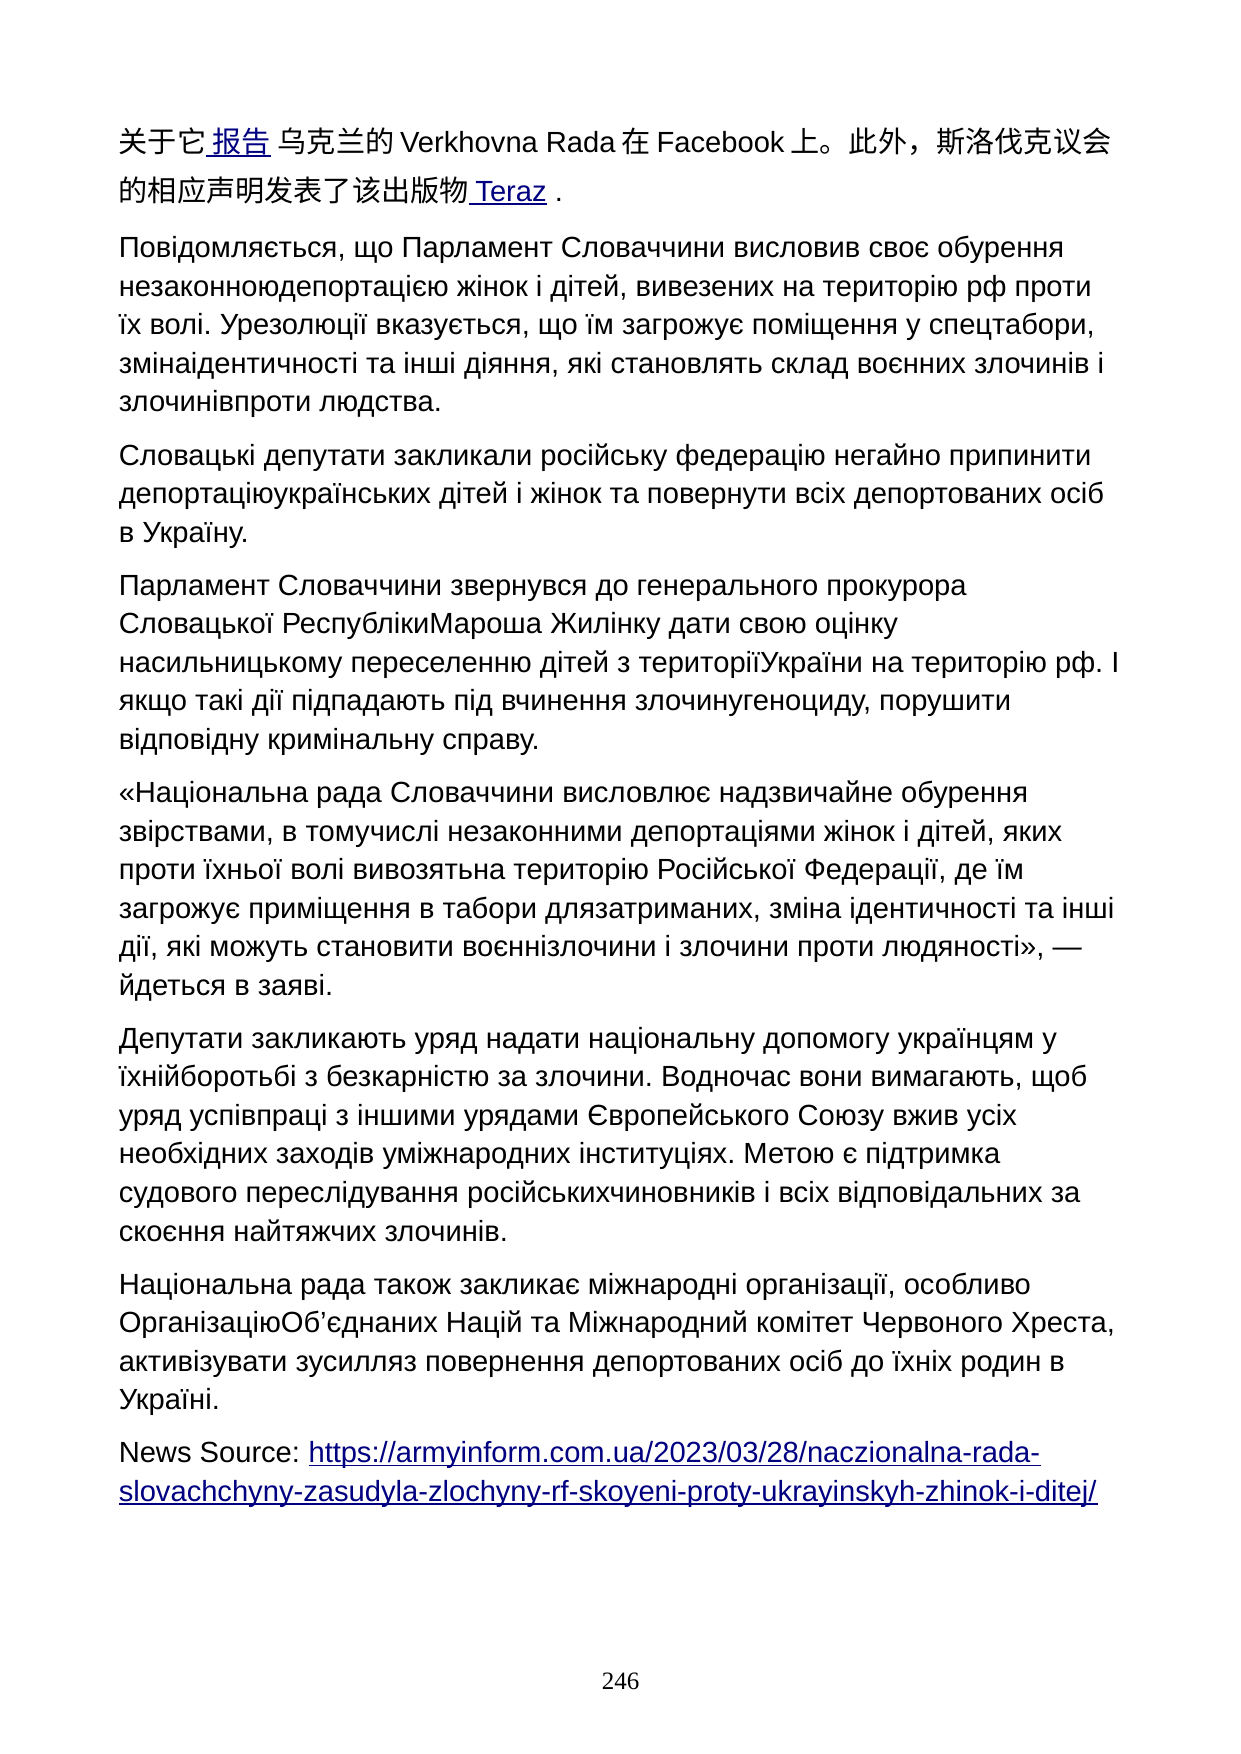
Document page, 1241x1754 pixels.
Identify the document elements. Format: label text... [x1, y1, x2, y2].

text Повідомляється, що Парламент Словаччини висловив своє обурення незаконноюдепортацією жінок і дітей, вивезених на територію рф проти їх волі. Урезолюції вказується, що їм загрожує поміщення у спецтабори, змінаідентичності та інші діяння, які становлять склад воєнних злочинів і злочинівпроти людства. [118, 230, 1122, 418]
text Депутати закликають уряд надати національну допомогу українцям у їхнійборотьбі з безкарністю за злочини. Водночас вони вимагають, щоб уряд успівпраці з іншими урядами Європейського Союзу вжив усіх необхідних заходів уміжнародних інституціях. Метою є підтримка судового переслідування російськихчиновників і всіх відповідальних за скоєння найтяжчих злочинів. [118, 1021, 1122, 1247]
text News Source: https://armyinform.com.ua/2023/03/28/naczionalna-rada-slovachchyny-zasudyla-zlochyny-rf-skoyeni-proty-ukrayinskyh-zhinok-i-ditej/ [118, 1435, 1122, 1507]
text «Національна рада Словаччини висловлює надзвичайне обурення звірствами, в томучислі незаконними депортаціями жінок і дітей, яких проти їхньої волі вивозятьна територію Російської Федерації, де їм загрожує приміщення в табори длязатриманих, зміна ідентичності та інші дії, які можуть становити воєннізлочини і злочини проти людяності», — йдеться в заяві. [118, 775, 1122, 1001]
text 关于它 报告 乌克兰的Verkhovna Rada在Facebook上。此外，斯洛伐克议会的相应声明发表了该出版物 Teraz . [118, 118, 1122, 209]
text Словацькі депутати закликали російську федерацію негайно припинити депортаціюукраїнських дітей і жінок та повернути всіх депортованих осіб в Україну. [118, 437, 1122, 548]
text Національна рада також закликає міжнародні організації, особливо ОрганізаціюОб’єднаних Націй та Міжнародний комітет Червоного Хреста, активізувати зусилляз повернення депортованих осіб до їхніх родин в Україні. [118, 1267, 1122, 1416]
text Парламент Словаччини звернувся до генерального прокурора Словацької РеспублікиМароша Жилінку дати свою оцінку насильницькому переселенню дітей з територіїУкраїни на територію рф. І якщо такі дії підпадають під вчинення злочинугеноциду, порушити відповідну кримінальну справу. [118, 568, 1122, 755]
